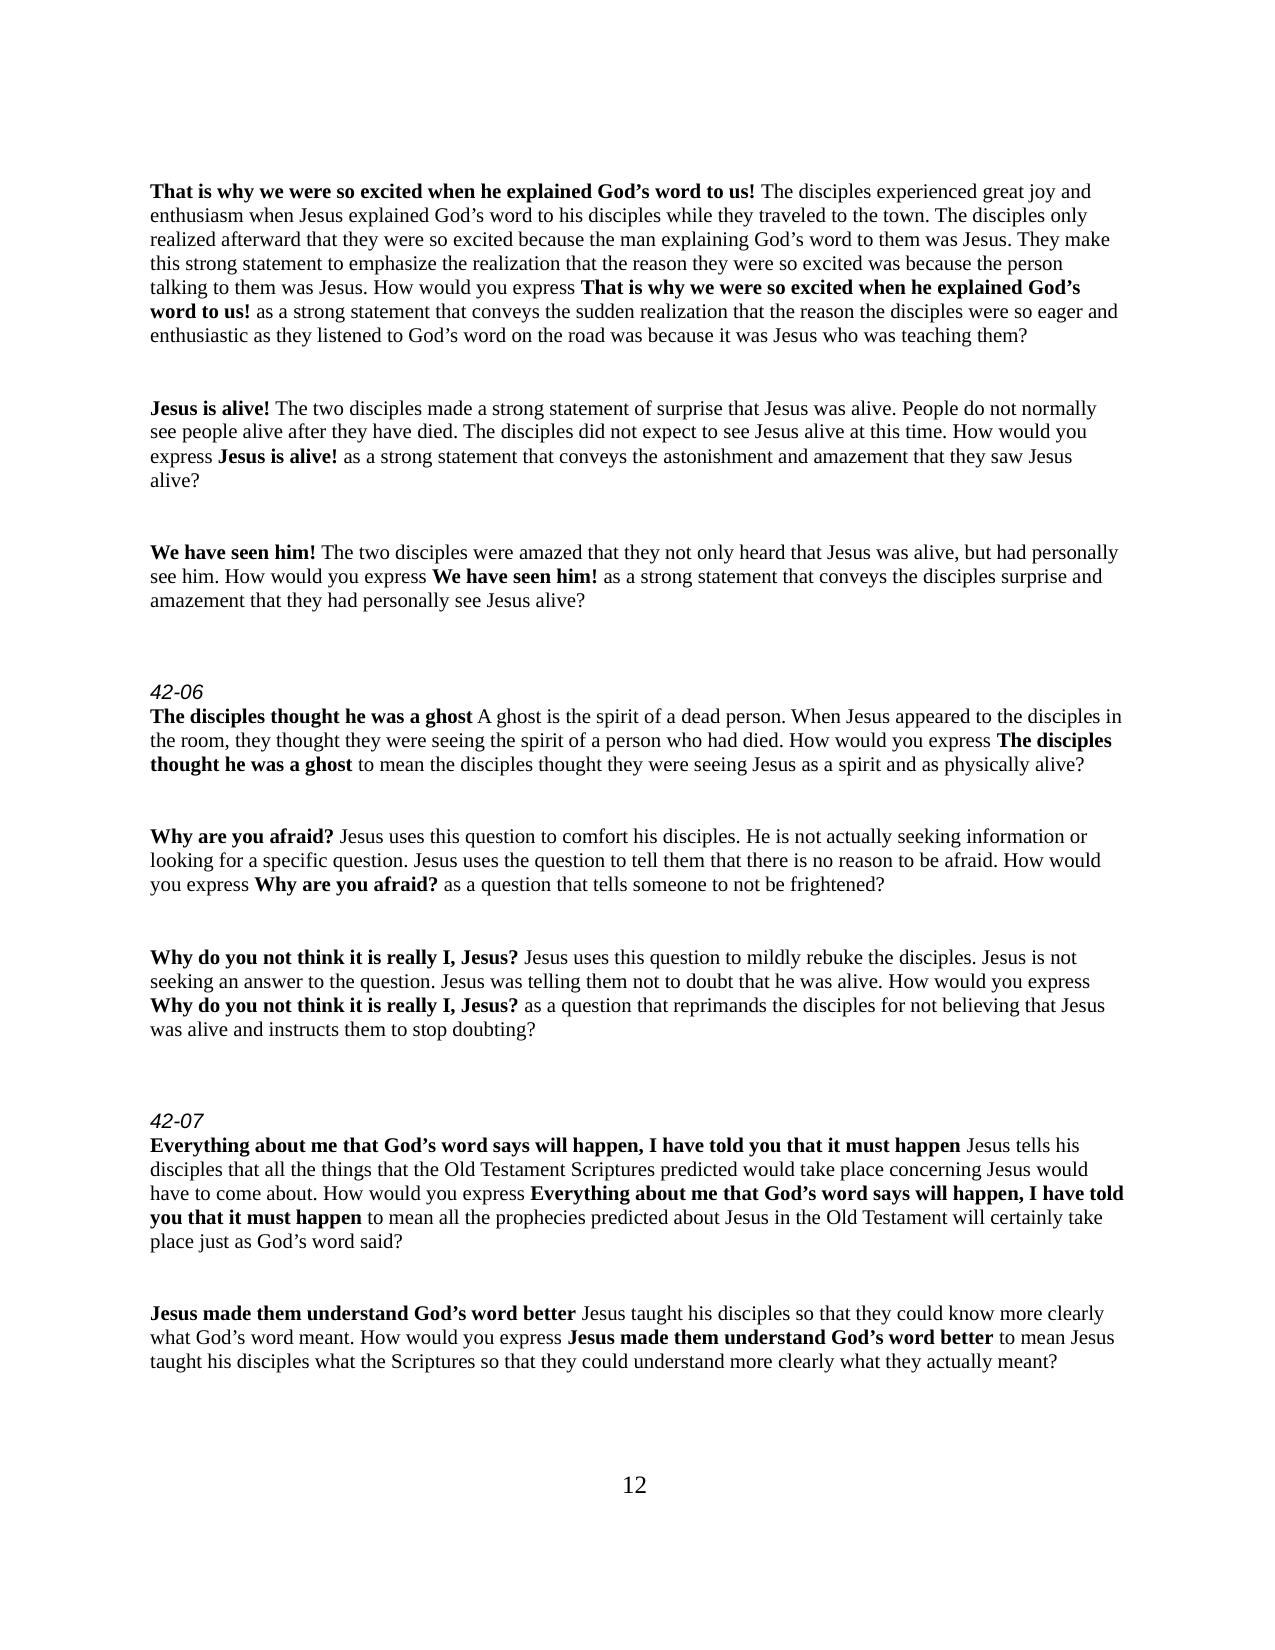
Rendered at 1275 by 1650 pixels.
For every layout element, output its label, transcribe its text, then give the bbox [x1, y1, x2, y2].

text Jesus is alive! The two disciples made a strong statement of surprise that Jesus was alive. People do not normally see people alive after they have died. The disciples did not expect to see Jesus alive at this time. How would you express Jesus is alive! as a strong statement that conveys the astonishment and amazement that they saw Jesus alive? [150, 395, 1125, 492]
text Why are you afraid? Jesus uses this question to comfort his disciples. He is not actually seeking information or looking for a specific question. Jesus uses the question to tell them that there is no reason to be afraid. How would you express Why are you afraid? as a question that tells someone to not be frightened? [150, 824, 1125, 896]
text We have seen him! The two disciples were amazed that they not only heard that Jesus was alive, but had personally see him. How would you express We have seen him! as a strong statement that conveys the disciples surprise and amazement that they had personally see Jesus alive? [150, 540, 1125, 612]
text Everything about me that God’s word says will happen, I have told you that it must happen Jesus tells his disciples that all the things that the Old Testament Scriptures predicted would take place concerning Jesus would have to come about. How would you express Everything about me that God’s word says will happen, I have told you that it must happen to mean all the prophecies predicted about Jesus in the Old Testament will certainly take place just as God’s word said? [150, 1132, 1125, 1253]
text Jesus made them understand God’s word better Jesus taught his disciples so that they could know more clearly what God’s word meant. How would you express Jesus made them understand God’s word better to mean Jesus taught his disciples what the Scriptures so that they could understand more clearly what they actually meant? [150, 1301, 1125, 1373]
text Why do you not think it is really I, Jesus? Jesus uses this question to mildly rebuke the disciples. Jesus is not seeking an answer to the question. Jesus was telling them not to doubt that he was alive. How would you express Why do you not think it is really I, Jesus? as a question that reprimands the disciples for not believing that Jesus was alive and instructs them to stop doubting? [150, 944, 1125, 1041]
text The disciples thought he was a ghost A ghost is the spirit of a dead person. When Jesus appeared to the disciples in the room, they thought they were seeing the spirit of a person who had died. How would you express The disciples thought he was a ghost to mean the disciples thought they were seeing Jesus as a spirit and as physically alive? [150, 704, 1125, 776]
subtitle 42-07 [150, 1108, 1125, 1132]
subtitle 42-06 [150, 680, 1125, 704]
text That is why we were so excited when he explained God’s word to us! The disciples experienced great joy and enthusiasm when Jesus explained God’s word to his disciples while they traveled to the town. The disciples only realized afterward that they were so excited because the man explaining God’s word to them was Jesus. They make this strong statement to emphasize the realization that the reason they were so excited was because the person talking to them was Jesus. How would you express That is why we were so excited when he explained God’s word to us! as a strong statement that conveys the sudden realization that the reason the disciples were so eager and enthusiastic as they listened to God’s word on the road was because it was Jesus who was teaching them? [150, 179, 1125, 347]
